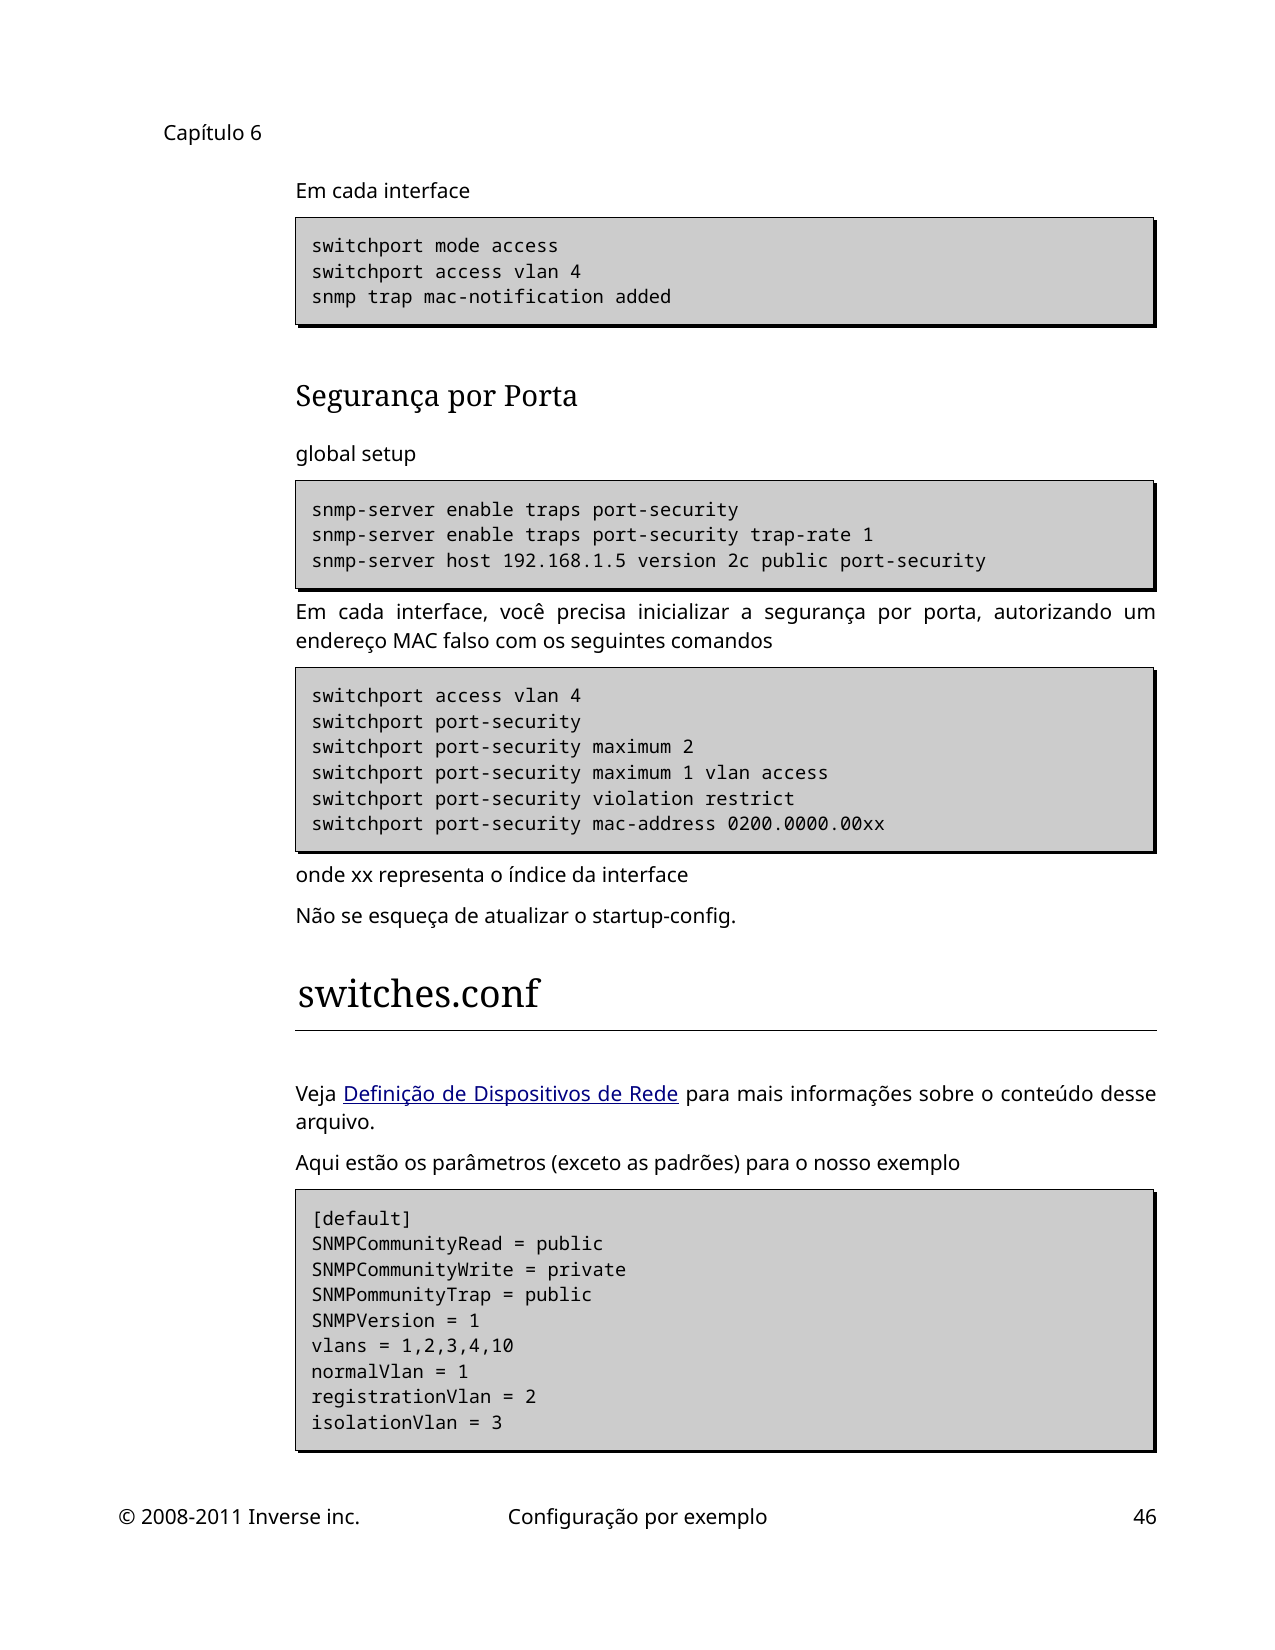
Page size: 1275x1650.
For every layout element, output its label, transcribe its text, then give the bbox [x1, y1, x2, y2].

text [default] SNMPCommunityRead = public SNMPCommunityWrite = private SNMPommunityTrap = public SNMPVersion = 1 vlans = 1,2,3,4,10 normalVlan = 1 registrationVlan = 2 isolationVlan = 3 [296, 1190, 1153, 1450]
text Não se esqueça de atualizar o startup-config. [295, 901, 1157, 930]
text switchport access vlan 4 switchport port-security switchport port-security maximum 2 switchport port-security maximum 1 vlan access switchport port-security violation restrict switchport port-security mac-address 0200.0000.00xx [296, 668, 1153, 851]
text Veja Definição de Dispositivos de Rede para mais informações sobre o conteúdo desse arquivo. [295, 1079, 1157, 1136]
text snmp-server enable traps port-security snmp-server enable traps port-security trap-rate 1 snmp-server host 192.168.1.5 version 2c public port-security [296, 481, 1153, 588]
text global setup [295, 439, 1157, 468]
text onde xx representa o índice da interface [295, 861, 1157, 889]
text Aqui estão os parâmetros (exceto as padrões) para o nosso exemplo [295, 1148, 1157, 1177]
text switchport mode access switchport access vlan 4 snmp trap mac-notification added [296, 218, 1153, 324]
subtitle switches.conf [295, 967, 1157, 1030]
text Em cada interface [295, 176, 1157, 204]
text Em cada interface, você precisa inicializar a segurança por porta, autorizando um endereço MAC falso com os seguintes comandos [295, 597, 1157, 654]
subtitle Segurança por Porta [295, 375, 1157, 415]
